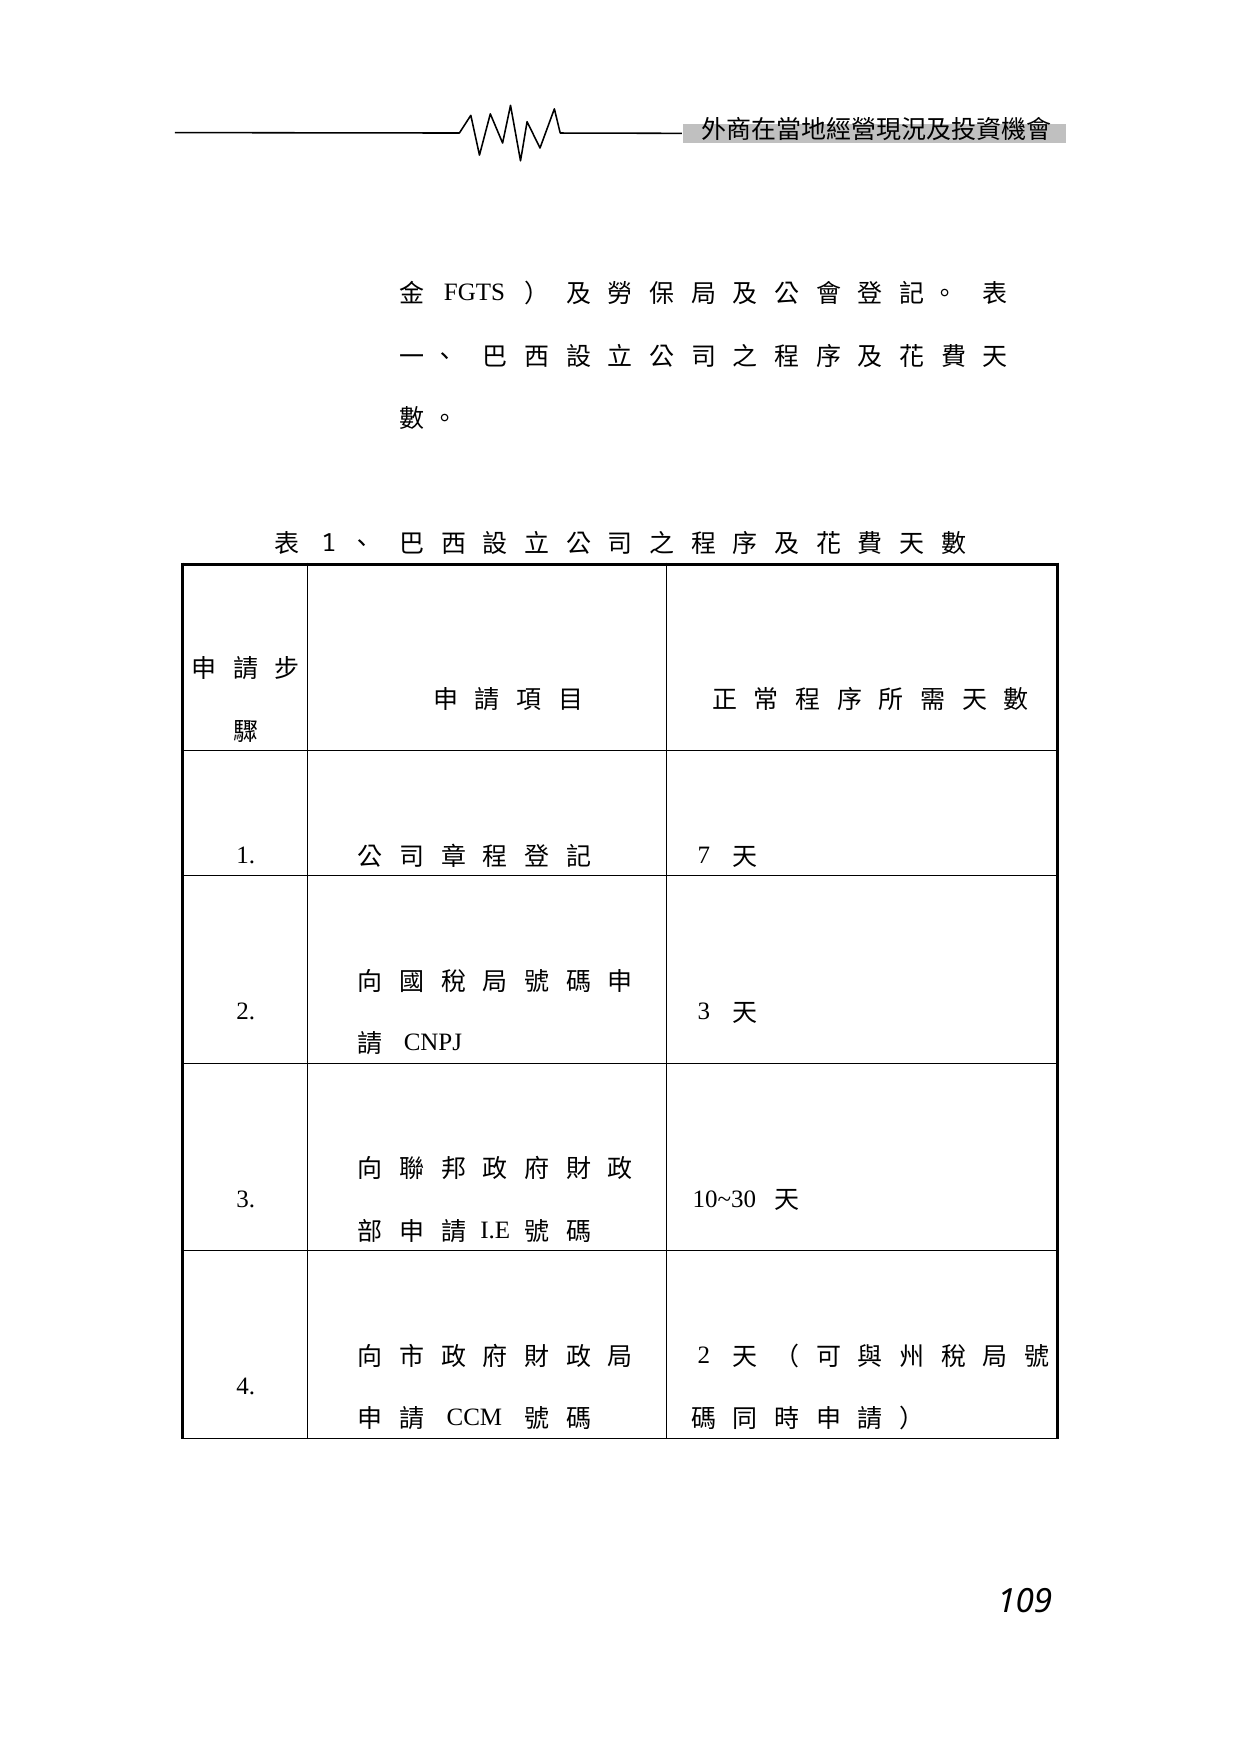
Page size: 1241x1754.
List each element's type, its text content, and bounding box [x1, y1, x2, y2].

table_cell 7天 [667, 751, 1056, 875]
table_cell 2天（可與州稅局號碼同時申請） [667, 1251, 1056, 1438]
text 表1、巴西設立公司之程序及花費天數 [183, 500, 1058, 563]
table_cell 向市政府財政局申請CCM號碼 [308, 1251, 666, 1438]
table_header 申請步驟 [184, 566, 307, 750]
table_cell 向聯邦政府財政部申請I.E號碼 [308, 1064, 666, 1250]
table_header 正常程序所需天數 [667, 566, 1056, 750]
table_cell 3天 [667, 876, 1056, 1063]
table_cell 1. [184, 751, 307, 875]
table_cell 10~30天 [667, 1064, 1056, 1250]
text 金FGTS）及勞保局及公會登記。表一、巴西設立公司之程序及花費天數。 [306, 250, 1058, 438]
table_header 申請項目 [308, 566, 666, 750]
table_cell 向國稅局號碼申請CNPJ [308, 876, 666, 1063]
table_cell 4. [184, 1251, 307, 1438]
table_cell 公司章程登記 [308, 751, 666, 875]
table_cell 2. [184, 876, 307, 1063]
table_cell 3. [184, 1064, 307, 1250]
